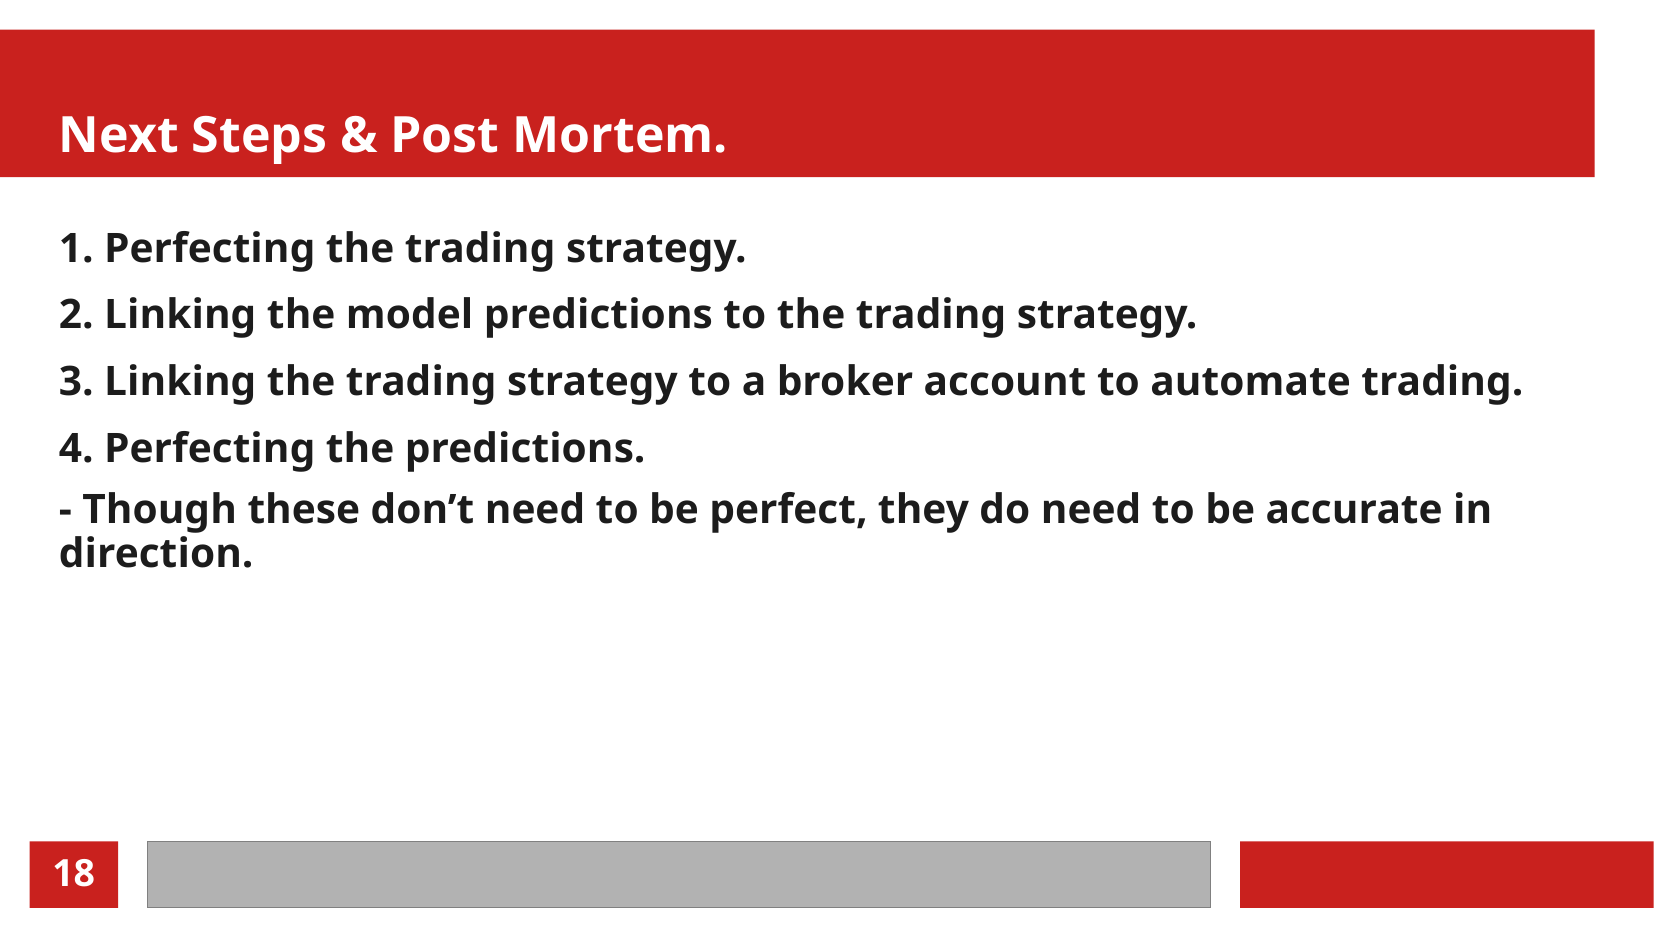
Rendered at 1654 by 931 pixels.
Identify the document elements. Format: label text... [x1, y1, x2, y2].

text_box [0, 841, 178, 908]
title Next Steps & Post Mortem. [59, 44, 1595, 163]
list 1. Perfecting the trading strategy. 2. Linking the model predictions to the trading strategy. 3. Linking the trading strategy to a broker account to automate trading. 4. Perfecting the predictions. - Though these don’t need to be perfect, they do need to be accurate in direction. [59, 221, 1565, 798]
